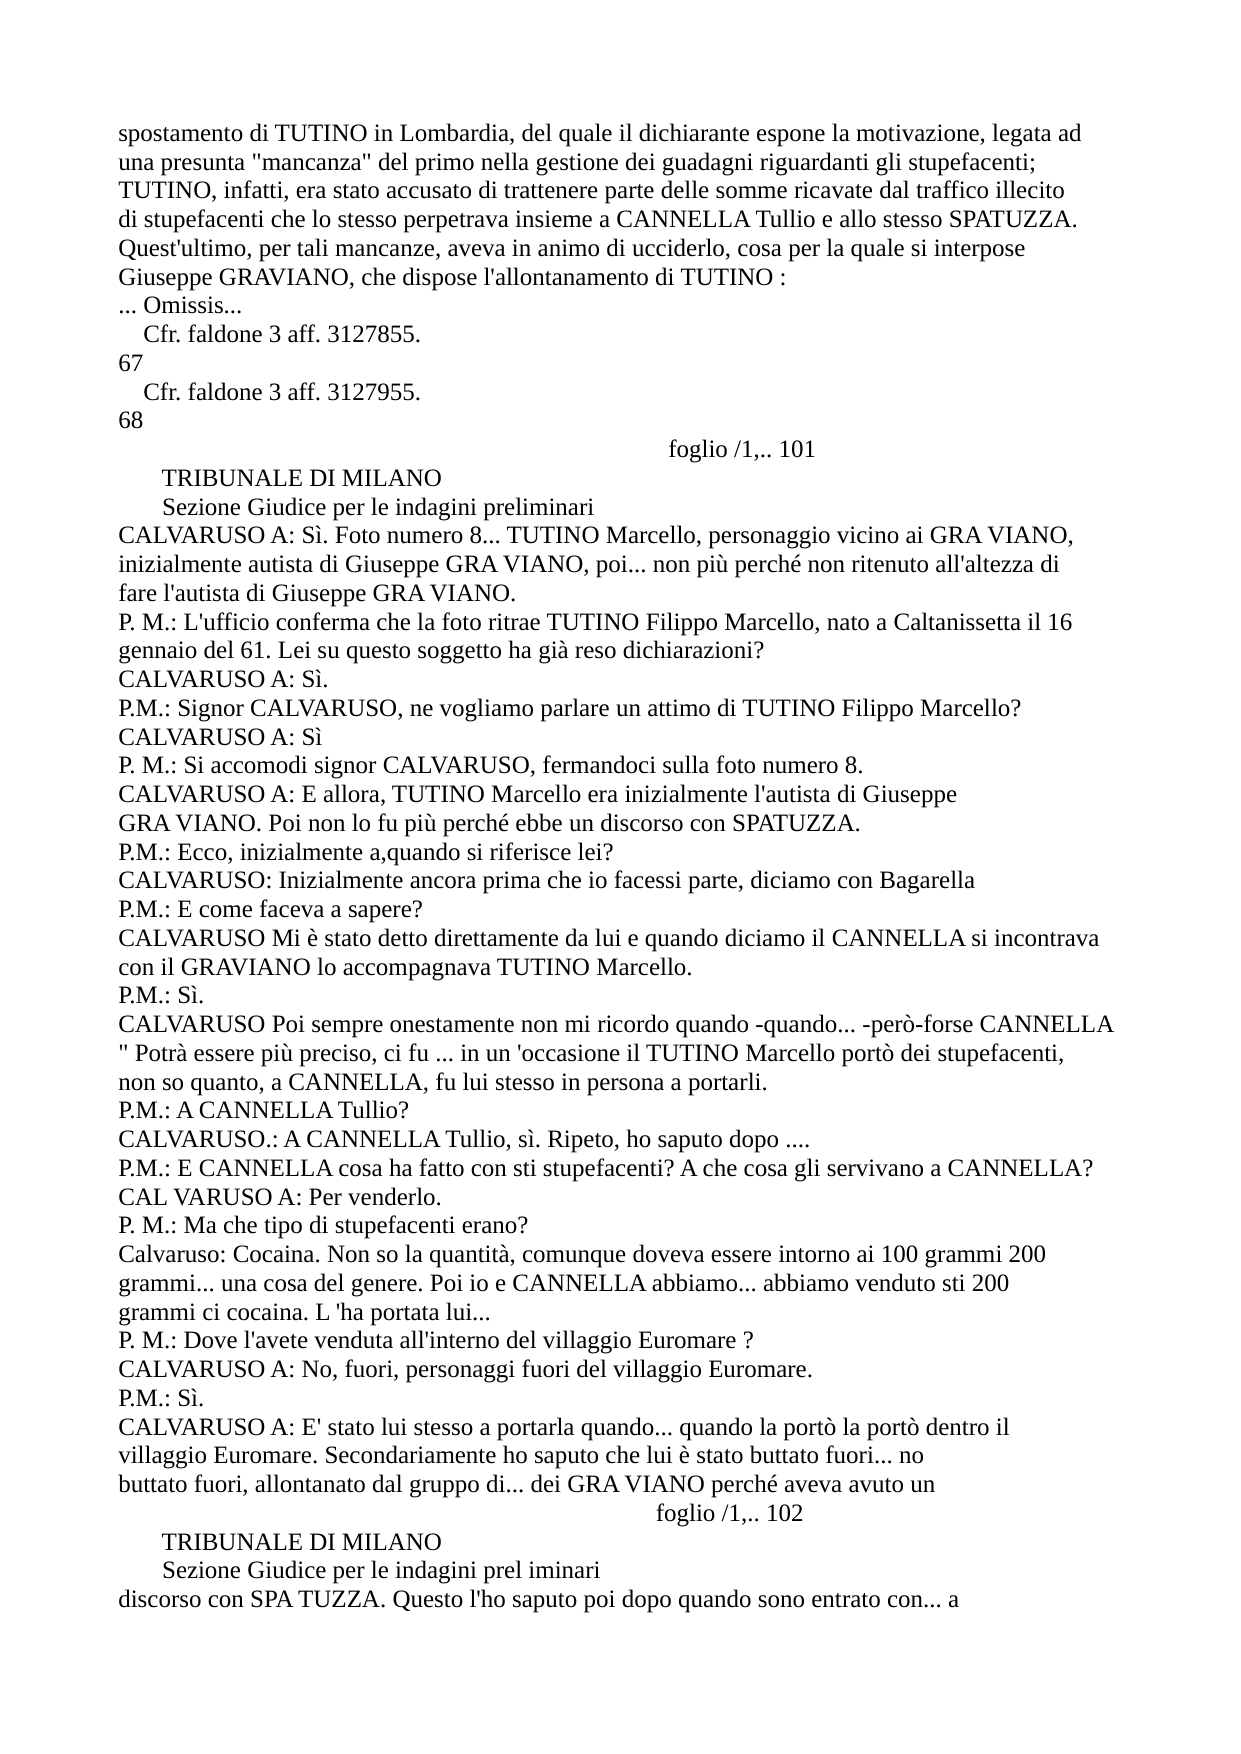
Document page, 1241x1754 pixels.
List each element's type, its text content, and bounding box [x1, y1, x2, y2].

text CALVARUSO A: E allora, TUTINO Marcello era inizialmente l'autista di Giuseppe [118, 779, 1122, 808]
text fare l'autista di Giuseppe GRA VIANO. [118, 578, 1122, 607]
text discorso con SPA TUZZA. Questo l'ho saputo poi dopo quando sono entrato con... a [118, 1584, 1122, 1613]
text una presunta "mancanza" del primo nella gestione dei guadagni riguardanti gli stupefacenti; [118, 147, 1122, 176]
text P.M.: Ecco, inizialmente a,quando si riferisce lei? [118, 837, 1122, 866]
text " Potrà essere più preciso, ci fu ... in un 'occasione il TUTINO Marcello portò dei stupefacenti, [118, 1038, 1122, 1067]
text Cfr. faldone 3 aff. 3127855. [118, 319, 1122, 348]
text 67 [118, 348, 1122, 377]
text Calvaruso: Cocaina. Non so la quantità, comunque doveva essere intorno ai 100 grammi 200 [118, 1239, 1122, 1268]
text grammi ci cocaina. L 'ha portata lui... [118, 1297, 1122, 1326]
text CAL VARUSO A: Per venderlo. [118, 1182, 1122, 1211]
text foglio /1,.. 102 [118, 1498, 1122, 1527]
text GRA VIANO. Poi non lo fu più perché ebbe un discorso con SPATUZZA. [118, 808, 1122, 837]
text CALVARUSO Mi è stato detto direttamente da lui e quando diciamo il CANNELLA si incontrava [118, 923, 1122, 952]
text P.M.: A CANNELLA Tullio? [118, 1096, 1122, 1124]
text foglio /1,.. 101 [118, 434, 1122, 463]
text ... Omissis... [118, 291, 1122, 319]
text Cfr. faldone 3 aff. 3127955. [118, 377, 1122, 406]
text Quest'ultimo, per tali mancanze, aveva in animo di ucciderlo, cosa per la quale si interpose [118, 233, 1122, 262]
text Giuseppe GRAVIANO, che dispose l'allontanamento di TUTINO : [118, 262, 1122, 291]
text CALVARUSO: Inizialmente ancora prima che io facessi parte, diciamo con Bagarella [118, 866, 1122, 894]
text di stupefacenti che lo stesso perpetrava insieme a CANNELLA Tullio e allo stesso SPATUZZA. [118, 204, 1122, 233]
text gennaio del 61. Lei su questo soggetto ha già reso dichiarazioni? [118, 636, 1122, 664]
text con il GRAVIANO lo accompagnava TUTINO Marcello. [118, 952, 1122, 981]
text CALVARUSO Poi sempre onestamente non mi ricordo quando -quando... -però-forse CANNELLA [118, 1009, 1122, 1038]
text P. M.: Ma che tipo di stupefacenti erano? [118, 1211, 1122, 1239]
text P. M.: Si accomodi signor CALVARUSO, fermandoci sulla foto numero 8. [118, 751, 1122, 779]
text CALVARUSO A: Sì. Foto numero 8... TUTINO Marcello, personaggio vicino ai GRA VIANO, [118, 521, 1122, 549]
text villaggio Euromare. Secondariamente ho saputo che lui è stato buttato fuori... no [118, 1441, 1122, 1469]
text grammi... una cosa del genere. Poi io e CANNELLA abbiamo... abbiamo venduto sti 200 [118, 1268, 1122, 1297]
text CALVARUSO A: Sì. [118, 664, 1122, 693]
text TRIBUNALE DI MILANO [118, 1527, 1122, 1556]
text buttato fuori, allontanato dal gruppo di... dei GRA VIANO perché aveva avuto un [118, 1469, 1122, 1498]
text CALVARUSO A: No, fuori, personaggi fuori del villaggio Euromare. [118, 1354, 1122, 1383]
text P.M.: Sì. [118, 1383, 1122, 1412]
text Sezione Giudice per le indagini preliminari [118, 492, 1122, 521]
text inizialmente autista di Giuseppe GRA VIANO, poi... non più perché non ritenuto all'altezza di [118, 549, 1122, 578]
text TRIBUNALE DI MILANO [118, 463, 1122, 492]
text CALVARUSO A: E' stato lui stesso a portarla quando... quando la portò la portò dentro il [118, 1412, 1122, 1441]
text P.M.: Sì. [118, 981, 1122, 1009]
text CALVARUSO A: Sì [118, 722, 1122, 751]
text TUTINO, infatti, era stato accusato di trattenere parte delle somme ricavate dal traffico illecito [118, 176, 1122, 204]
text P. M.: Dove l'avete venduta all'interno del villaggio Euromare ? [118, 1326, 1122, 1354]
text P.M.: E CANNELLA cosa ha fatto con sti stupefacenti? A che cosa gli servivano a CANNELLA? [118, 1153, 1122, 1182]
text P.M.: Signor CALVARUSO, ne vogliamo parlare un attimo di TUTINO Filippo Marcello? [118, 693, 1122, 722]
text non so quanto, a CANNELLA, fu lui stesso in persona a portarli. [118, 1067, 1122, 1096]
text spostamento di TUTINO in Lombardia, del quale il dichiarante espone la motivazione, legata ad [118, 118, 1122, 147]
text CALVARUSO.: A CANNELLA Tullio, sì. Ripeto, ho saputo dopo .... [118, 1124, 1122, 1153]
text 68 [118, 406, 1122, 434]
text Sezione Giudice per le indagini prel iminari [118, 1556, 1122, 1584]
text P.M.: E come faceva a sapere? [118, 894, 1122, 923]
text P. M.: L'ufficio conferma che la foto ritrae TUTINO Filippo Marcello, nato a Caltanissetta il 16 [118, 607, 1122, 636]
